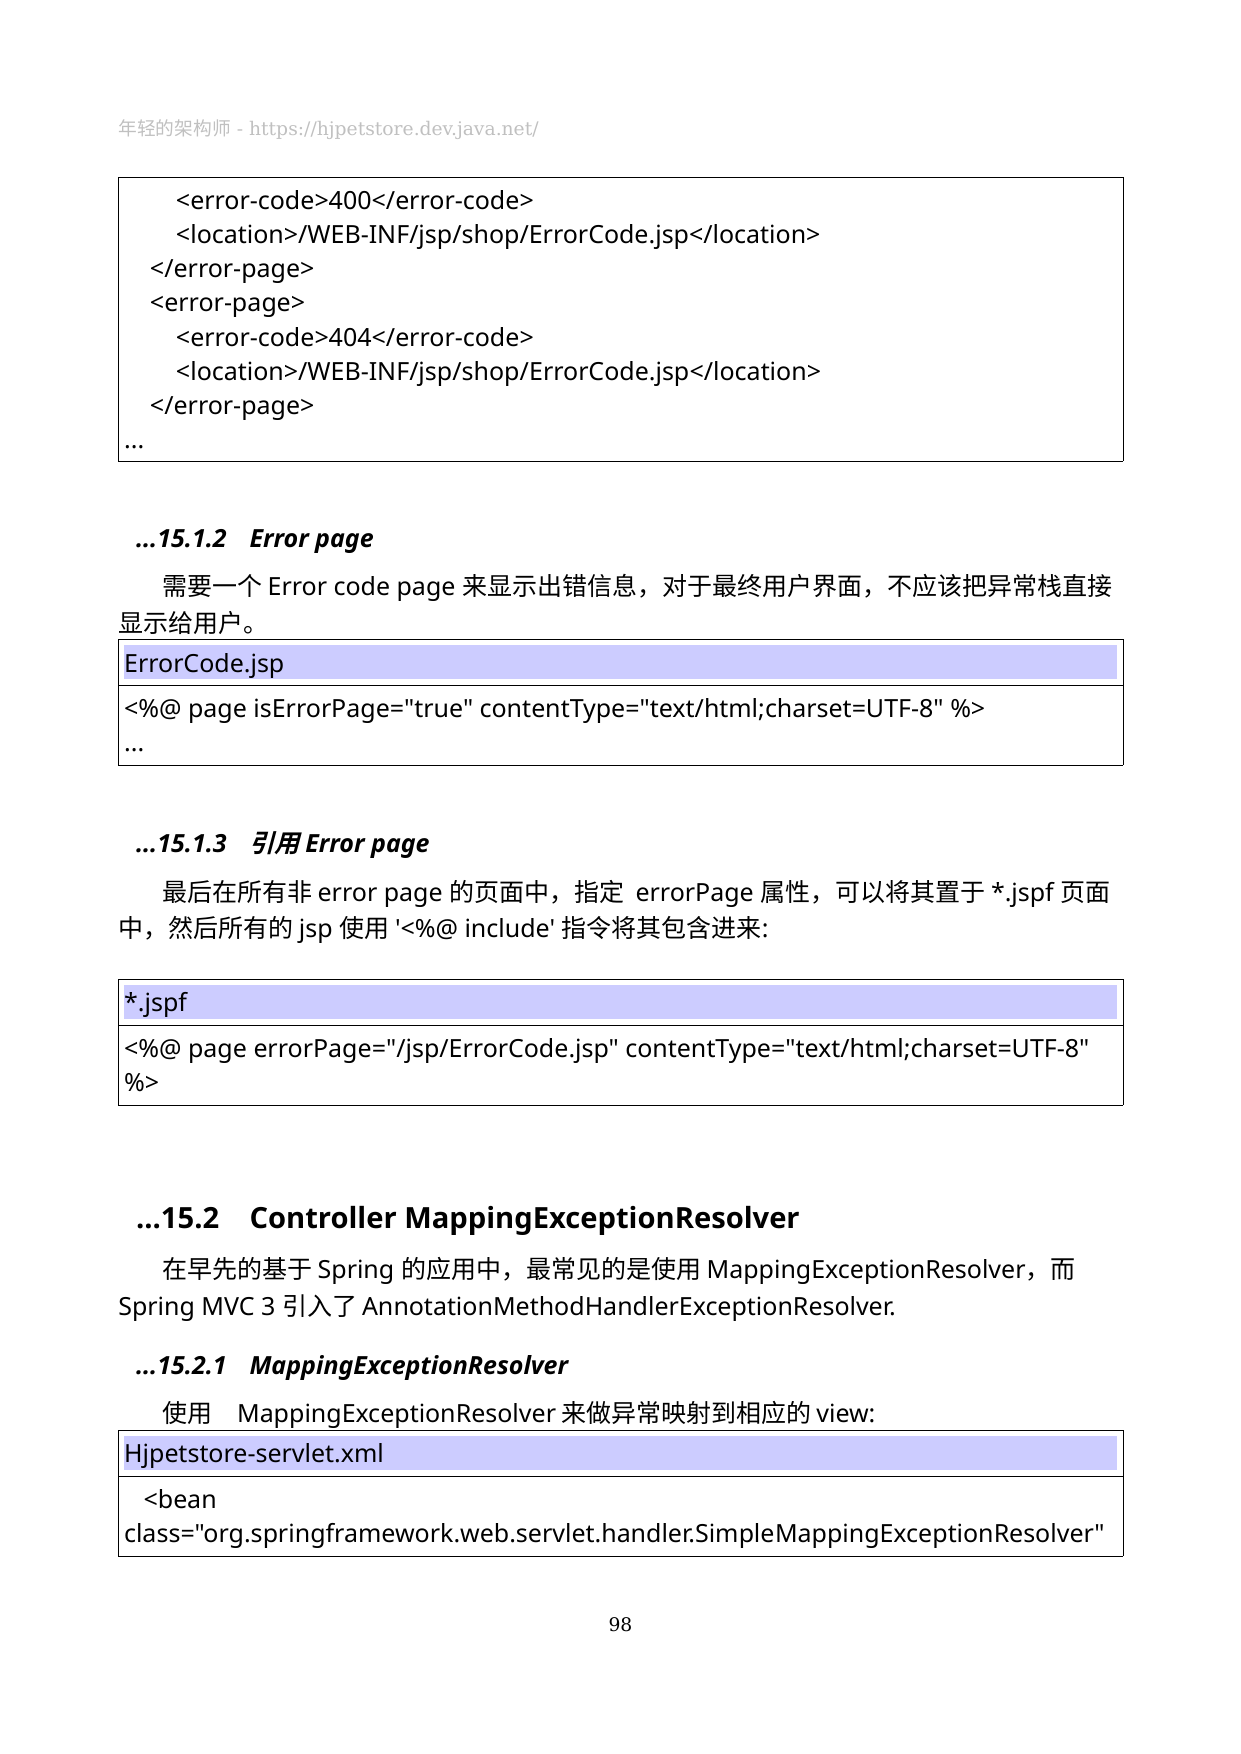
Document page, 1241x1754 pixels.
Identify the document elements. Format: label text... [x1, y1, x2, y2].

table_cell <bean class="org.springframework.web.servlet.handler.SimpleMappingExceptionResolver" [119, 1477, 1123, 1556]
table_cell <%@ page errorPage="/jsp/ErrorCode.jsp" contentType="text/html;charset=UTF-8" %> [119, 1026, 1123, 1104]
text 在早先的基于 Spring 的应用中，最常见的是使用 MappingExceptionResolver，而 Spring MVC 3 引入了AnnotationMethodHandlerExceptionResolver. [118, 1250, 1122, 1322]
table_header ErrorCode.jsp [119, 640, 1123, 685]
text 需要一个 Error code page 来显示出错信息，对于最终用户界面，不应该把异常栈直接显示给用户。 [118, 567, 1122, 639]
table_cell <error-code>400</error-code> <location>/WEB-INF/jsp/shop/ErrorCode.jsp</location> </error-page> <error-page> <error-code>404</error-code> <location>/WEB-INF/jsp/shop/ErrorCode.jsp</location> </error-page> ... [119, 178, 1123, 461]
subtitle Error page [136, 520, 1122, 554]
subtitle 引用 Error page [136, 824, 1122, 860]
table_cell <%@ page isErrorPage="true" contentType="text/html;charset=UTF-8" %> ... [119, 686, 1123, 765]
table_header *.jspf [119, 980, 1123, 1025]
subtitle MappingExceptionResolver [136, 1347, 1122, 1381]
subtitle Controller MappingExceptionResolver [136, 1198, 1122, 1237]
text 最后在所有非 error page 的页面中，指定 errorPage 属性，可以将其置于 *.jspf 页面中，然后所有的 jsp 使用 '<%@ include' 指令将其包含进来: [118, 873, 1122, 945]
text 使用 MappingExceptionResolver来做异常映射到相应的view: [118, 1394, 1122, 1430]
table_header Hjpetstore-servlet.xml [119, 1431, 1123, 1476]
